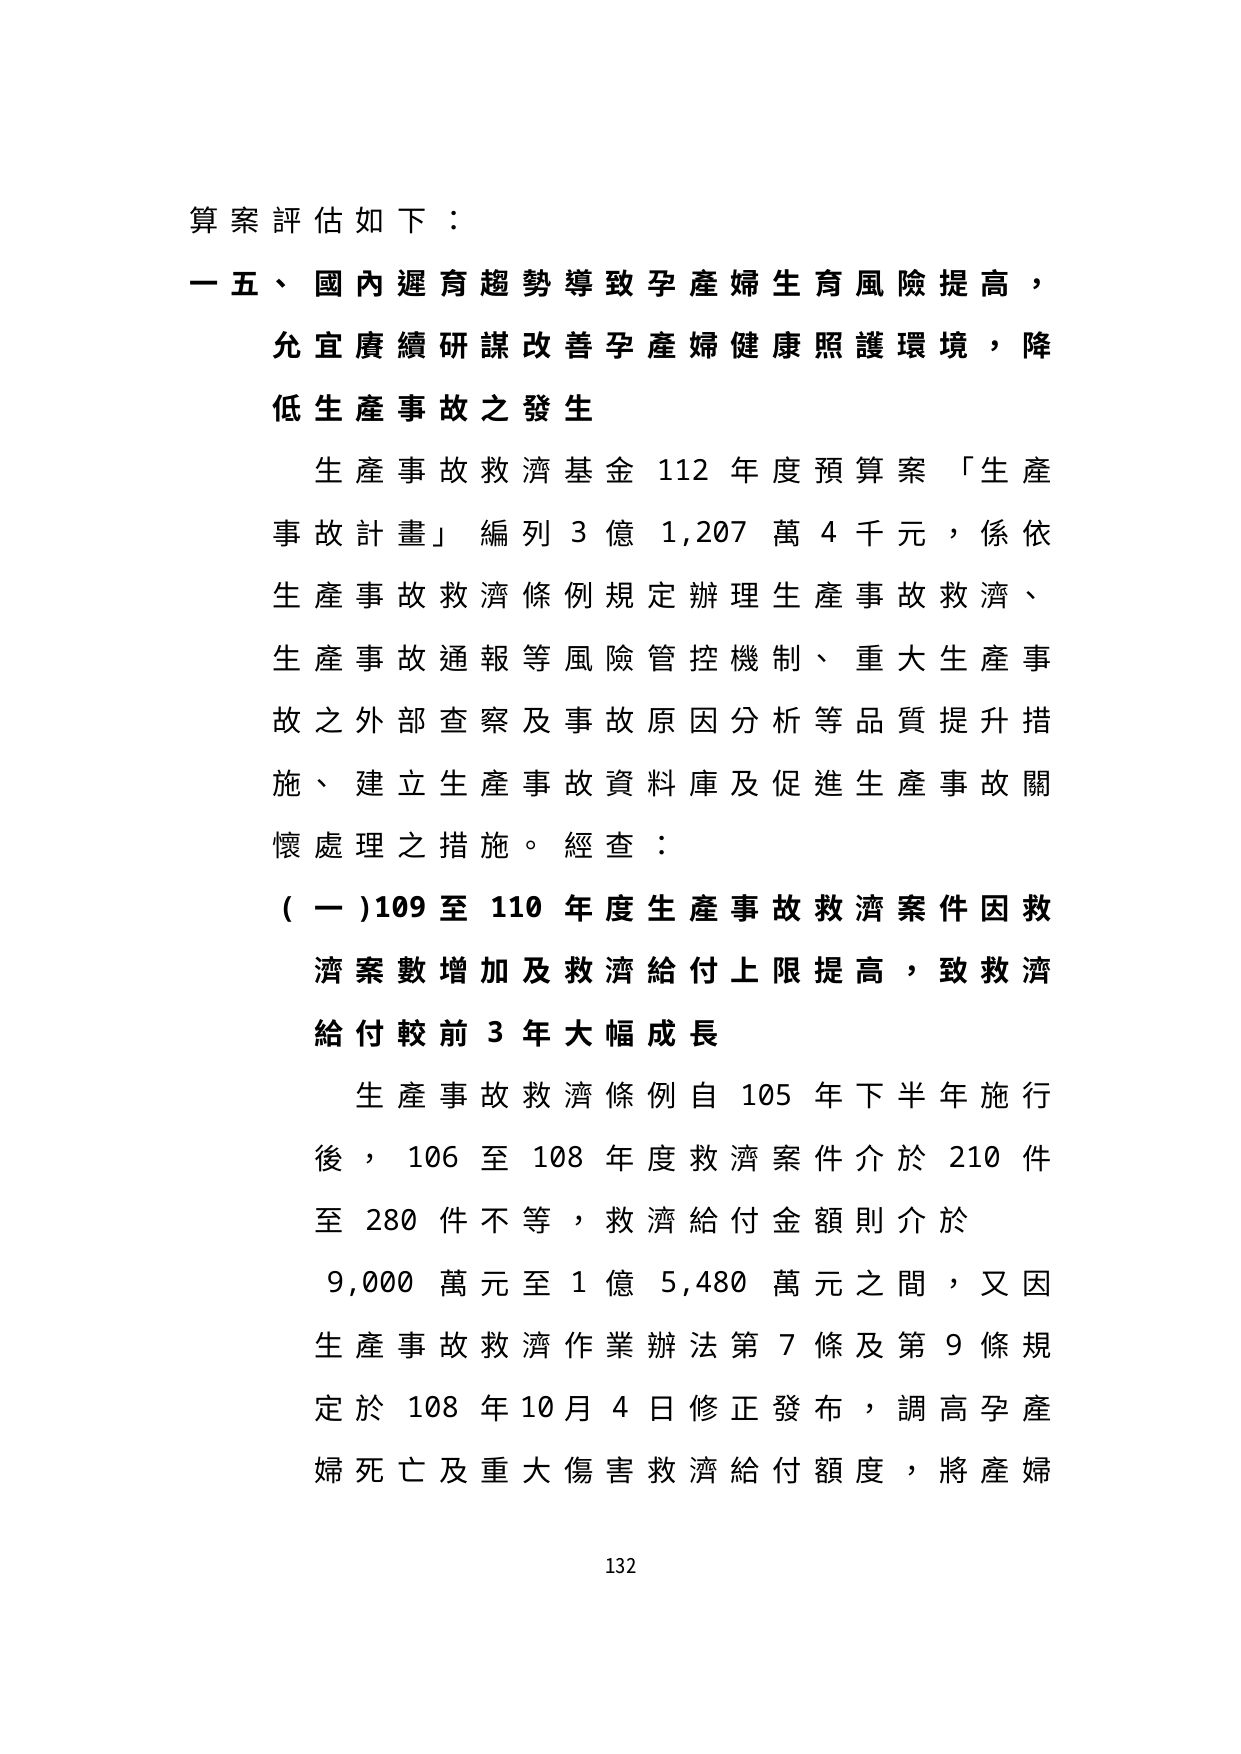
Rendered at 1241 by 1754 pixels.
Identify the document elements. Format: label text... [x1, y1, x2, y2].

text 一五、國內遲育趨勢導致孕產婦生育風險提高，允宜賡續研謀改善孕產婦健康照護環境，降低生產事故之發生 [183, 240, 1058, 427]
text 生產事故救濟基金112年度預算案「生產事故計畫」編列3億1,207萬4千元，係依生產事故救濟條例規定辦理生產事故救濟、生產事故通報等風險管控機制、重大生產事故之外部查察及事故原因分析等品質提升措施、建立生產事故資料庫及促進生產事故關懷處理之措施。經查： [242, 427, 1058, 865]
text (一)109至110年度生產事故救濟案件因救濟案數增加及救濟給付上限提高，致救濟給付較前3年大幅成長 [242, 865, 1058, 1052]
text 算案評估如下： [183, 177, 1058, 240]
text 生產事故救濟條例自105年下半年施行後，106至108年度救濟案件介於210件至280件不等，救濟給付金額則介於9,000萬元至1億5,480萬元之間，又因生產事故救濟作業辦法第7條及第9條規定於108年10月4日修正發布，調高孕產婦死亡及重大傷害救濟給付額度，將產婦 [271, 1052, 1058, 1490]
